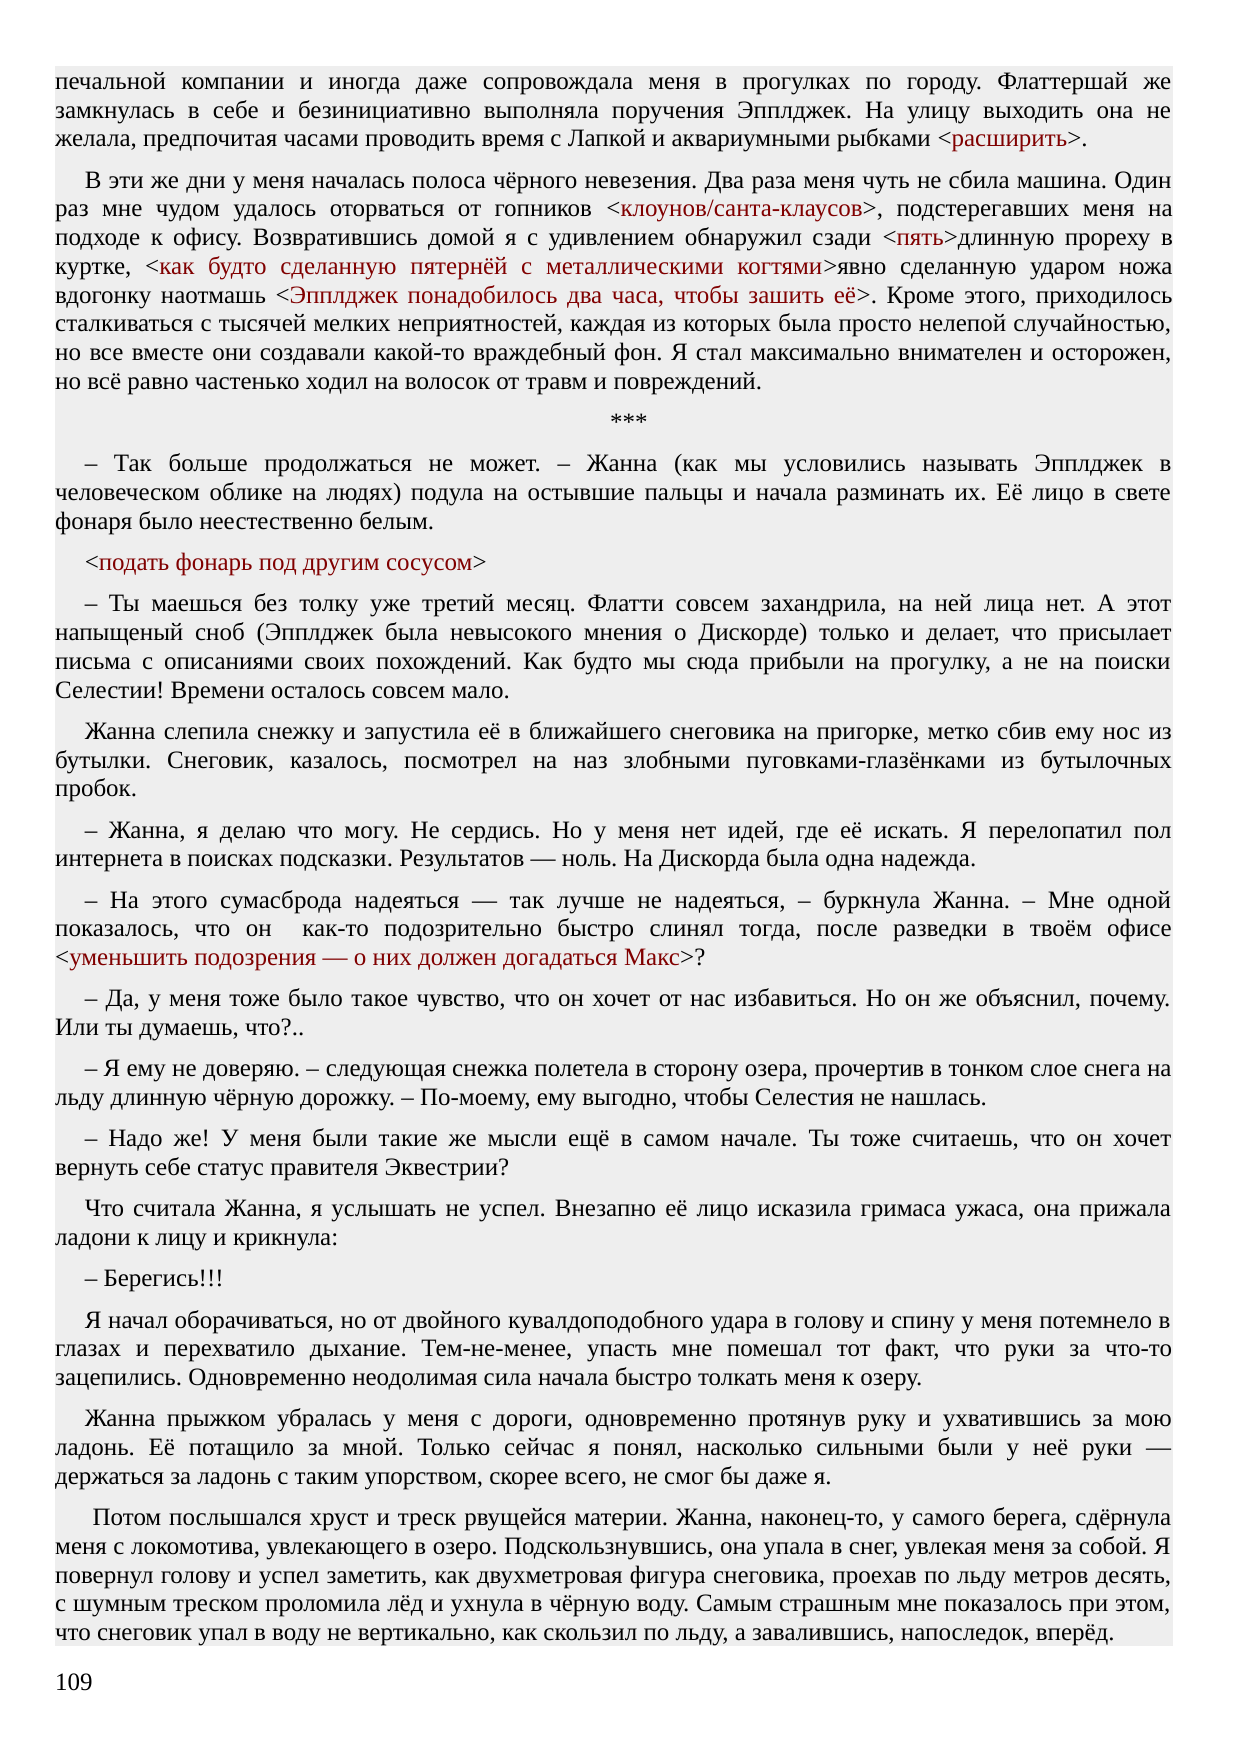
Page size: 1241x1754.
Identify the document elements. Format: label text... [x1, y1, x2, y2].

text – На этого сумасброда надеяться — так лучше не надеяться, – буркнула Жанна. – Мне одной показалось, что он как-то подозрительно быстро слинял тогда, после разведки в твоём офисе <уменьшить подозрения — о них должен догадаться Макс>? [55, 885, 1173, 971]
text Я начал оборачиваться, но от двойного кувалдоподобного удара в голову и спину у меня потемнело в глазах и перехватило дыхание. Тем-не-менее, упасть мне помешал тот факт, что руки за что-то зацепились. Одновременно неодолимая сила начала быстро толкать меня к озеру. [55, 1305, 1173, 1391]
text – Надо же! У меня были такие же мысли ещё в самом начале. Ты тоже считаешь, что он хочет вернуть себе статус правителя Эквестрии? [55, 1123, 1173, 1181]
text – Так больше продолжаться не может. – Жанна (как мы условились называть Эпплджек в человеческом облике на людях) подула на остывшие пальцы и начала разминать их. Её лицо в свете фонаря было неестественно белым. [55, 448, 1173, 535]
text Жанна прыжком убралась у меня с дороги, одновременно протянув руку и ухватившись за мою ладонь. Её потащило за мной. Только сейчас я понял, насколько сильными были у неё руки — держаться за ладонь с таким упорством, скорее всего, не смог бы даже я. [55, 1403, 1173, 1490]
text – Жанна, я делаю что могу. Не сердись. Но у меня нет идей, где её искать. Я перелопатил пол интернета в поисках подсказки. Результатов — ноль. На Дискорда была одна надежда. [55, 815, 1173, 872]
text <подать фонарь под другим сосусом> [55, 547, 1173, 576]
text – Ты маешься без толку уже третий месяц. Флатти совсем захандрила, на ней лица нет. А этот напыщеный сноб (Эпплджек была невысокого мнения о Дискорде) только и делает, что присылает письма с описаниями своих похождений. Как будто мы сюда прибыли на прогулку, а не на поиски Селестии! Времени осталось совсем мало. [55, 588, 1173, 703]
text – Я ему не доверяю. – следующая снежка полетела в сторону озера, прочертив в тонком слое снега на льду длинную чёрную дорожку. – По-моему, ему выгодно, чтобы Селестия не нашлась. [55, 1053, 1173, 1111]
text – Берегись!!! [55, 1263, 1173, 1292]
text Потом послышался хруст и треск рвущейся материи. Жанна, наконец-то, у самого берега, сдёрнула меня с локомотива, увлекающего в озеро. Подскользнувшись, она упала в снег, увлекая меня за собой. Я повернул голову и успел заметить, как двухметровая фигура снеговика, проехав по льду метров десять, с шумным треском проломила лёд и ухнула в чёрную воду. Самым страшным мне показалось при этом, что снеговик упал в воду не вертикально, как скользил по льду, а завалившись, напоследок, вперёд. [55, 1502, 1173, 1646]
text *** [55, 407, 1173, 436]
text печальной компании и иногда даже сопровождала меня в прогулках по городу. Флаттершай же замкнулась в себе и безинициативно выполняла поручения Эпплджек. На улицу выходить она не желала, предпочитая часами проводить время с Лапкой и аквариумными рыбками <расширить>. [55, 66, 1173, 152]
text – Да, у меня тоже было такое чувство, что он хочет от нас избавиться. Но он же объяснил, почему. Или ты думаешь, что?.. [55, 983, 1173, 1041]
text Жанна слепила снежку и запустила её в ближайшего снеговика на пригорке, метко сбив ему нос из бутылки. Снеговик, казалось, посмотрел на наз злобными пуговками-глазёнками из бутылочных пробок. [55, 716, 1173, 802]
text Что считала Жанна, я услышать не успел. Внезапно её лицо исказила гримаса ужаса, она прижала ладони к лицу и крикнула: [55, 1193, 1173, 1251]
text В эти же дни у меня началась полоса чёрного невезения. Два раза меня чуть не сбила машина. Один раз мне чудом удалось оторваться от гопников <клоунов/санта-клаусов>, подстерегавших меня на подходе к офису. Возвратившись домой я с удивлением обнаружил сзади <пять>длинную прореху в куртке, <как будто сделанную пятернёй с металлическими когтями>явно сделанную ударом ножа вдогонку наотмашь <Эпплджек понадобилось два часа, чтобы зашить её>. Кроме этого, приходилось сталкиваться с тысячей мелких неприятностей, каждая из которых была просто нелепой случайностью, но все вместе они создавали какой-то враждебный фон. Я стал максимально внимателен и осторожен, но всё равно частенько ходил на волосок от травм и повреждений. [55, 165, 1173, 395]
